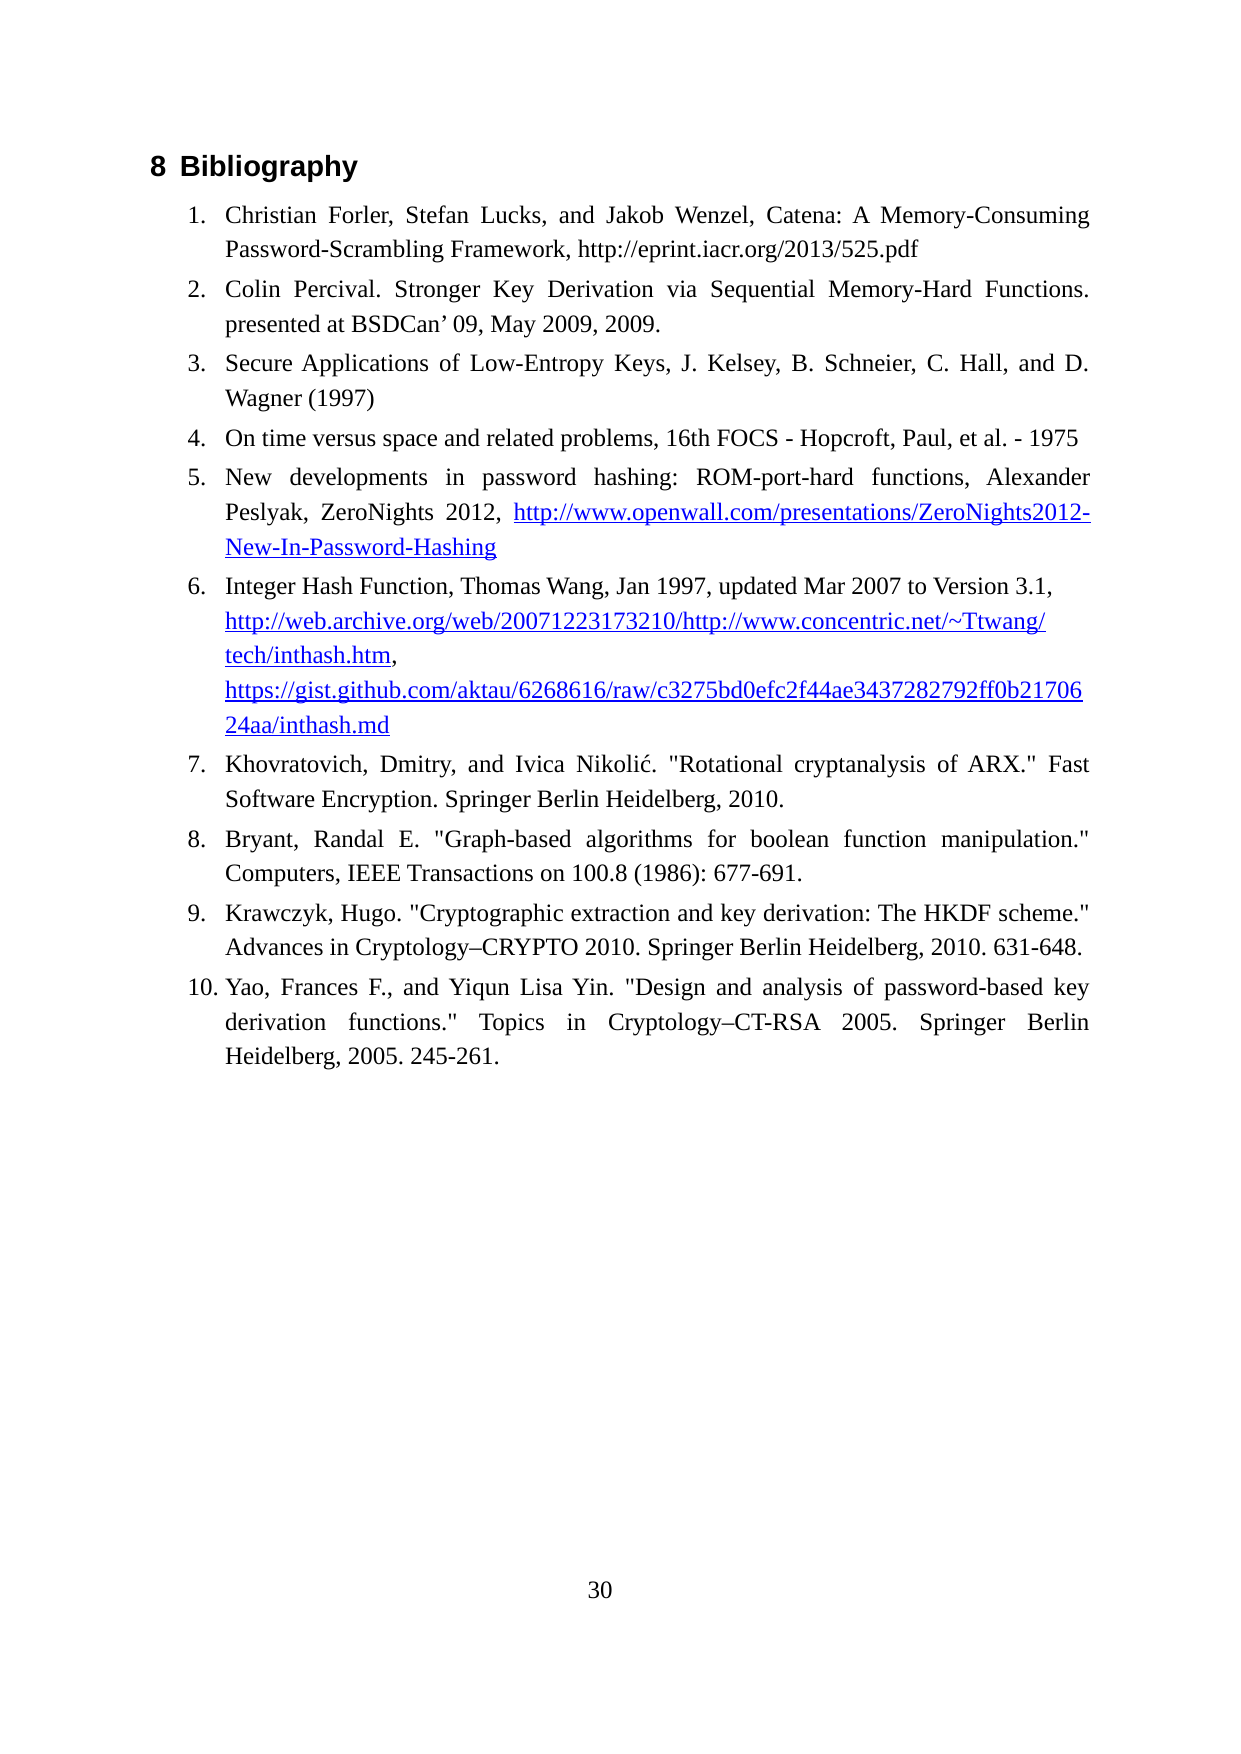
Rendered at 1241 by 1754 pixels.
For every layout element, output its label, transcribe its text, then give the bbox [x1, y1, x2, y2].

list New developments in password hashing: ROM-port-hard functions, Alexander Peslyak, ZeroNights 2012, http://www.openwall.com/presentations/ZeroNights2012-New-In-Password-Hashing [187, 463, 1091, 560]
list Krawczyk, Hugo. "Cryptographic extraction and key derivation: The HKDF scheme." Advances in Cryptology–CRYPTO 2010. Springer Berlin Heidelberg, 2010. 631-648. [187, 899, 1091, 961]
list Bryant, Randal E. "Graph-based algorithms for boolean function manipulation." Computers, IEEE Transactions on 100.8 (1986): 677-691. [187, 825, 1091, 887]
list Secure Applications of Low-Entropy Keys, J. Kelsey, B. Schneier, C. Hall, and D. Wagner (1997) [187, 349, 1091, 412]
subtitle Bibliography [150, 150, 1091, 183]
list Christian Forler, Stefan Lucks, and Jakob Wenzel, Catena: A Memory-Consuming Password-Scrambling Framework, http://eprint.iacr.org/2013/525.pdf [187, 201, 1091, 263]
list Yao, Frances F., and Yiqun Lisa Yin. "Design and analysis of password-based key derivation functions." Topics in Cryptology–CT-RSA 2005. Springer Berlin Heidelberg, 2005. 245-261. [187, 973, 1091, 1070]
list On time versus space and related problems, 16th FOCS - Hopcroft, Paul, et al. - 1975 [187, 424, 1091, 452]
list Colin Percival. Stronger Key Derivation via Sequential Memory-Hard Functions. presented at BSDCan’ 09, May 2009, 2009. [187, 275, 1091, 338]
list Khovratovich, Dmitry, and Ivica Nikolić. "Rotational cryptanalysis of ARX." Fast Software Encryption. Springer Berlin Heidelberg, 2010. [187, 750, 1091, 813]
list Integer Hash Function, Thomas Wang, Jan 1997, updated Mar 2007 to Version 3.1, http://web.archive.org/web/20071223173210/http://www.concentric.net/~Ttwang/tech/inthash.htm, https://gist.github.com/aktau/6268616/raw/c3275bd0efc2f44ae3437282792ff0b2170624aa/inthash.md [187, 572, 1091, 738]
